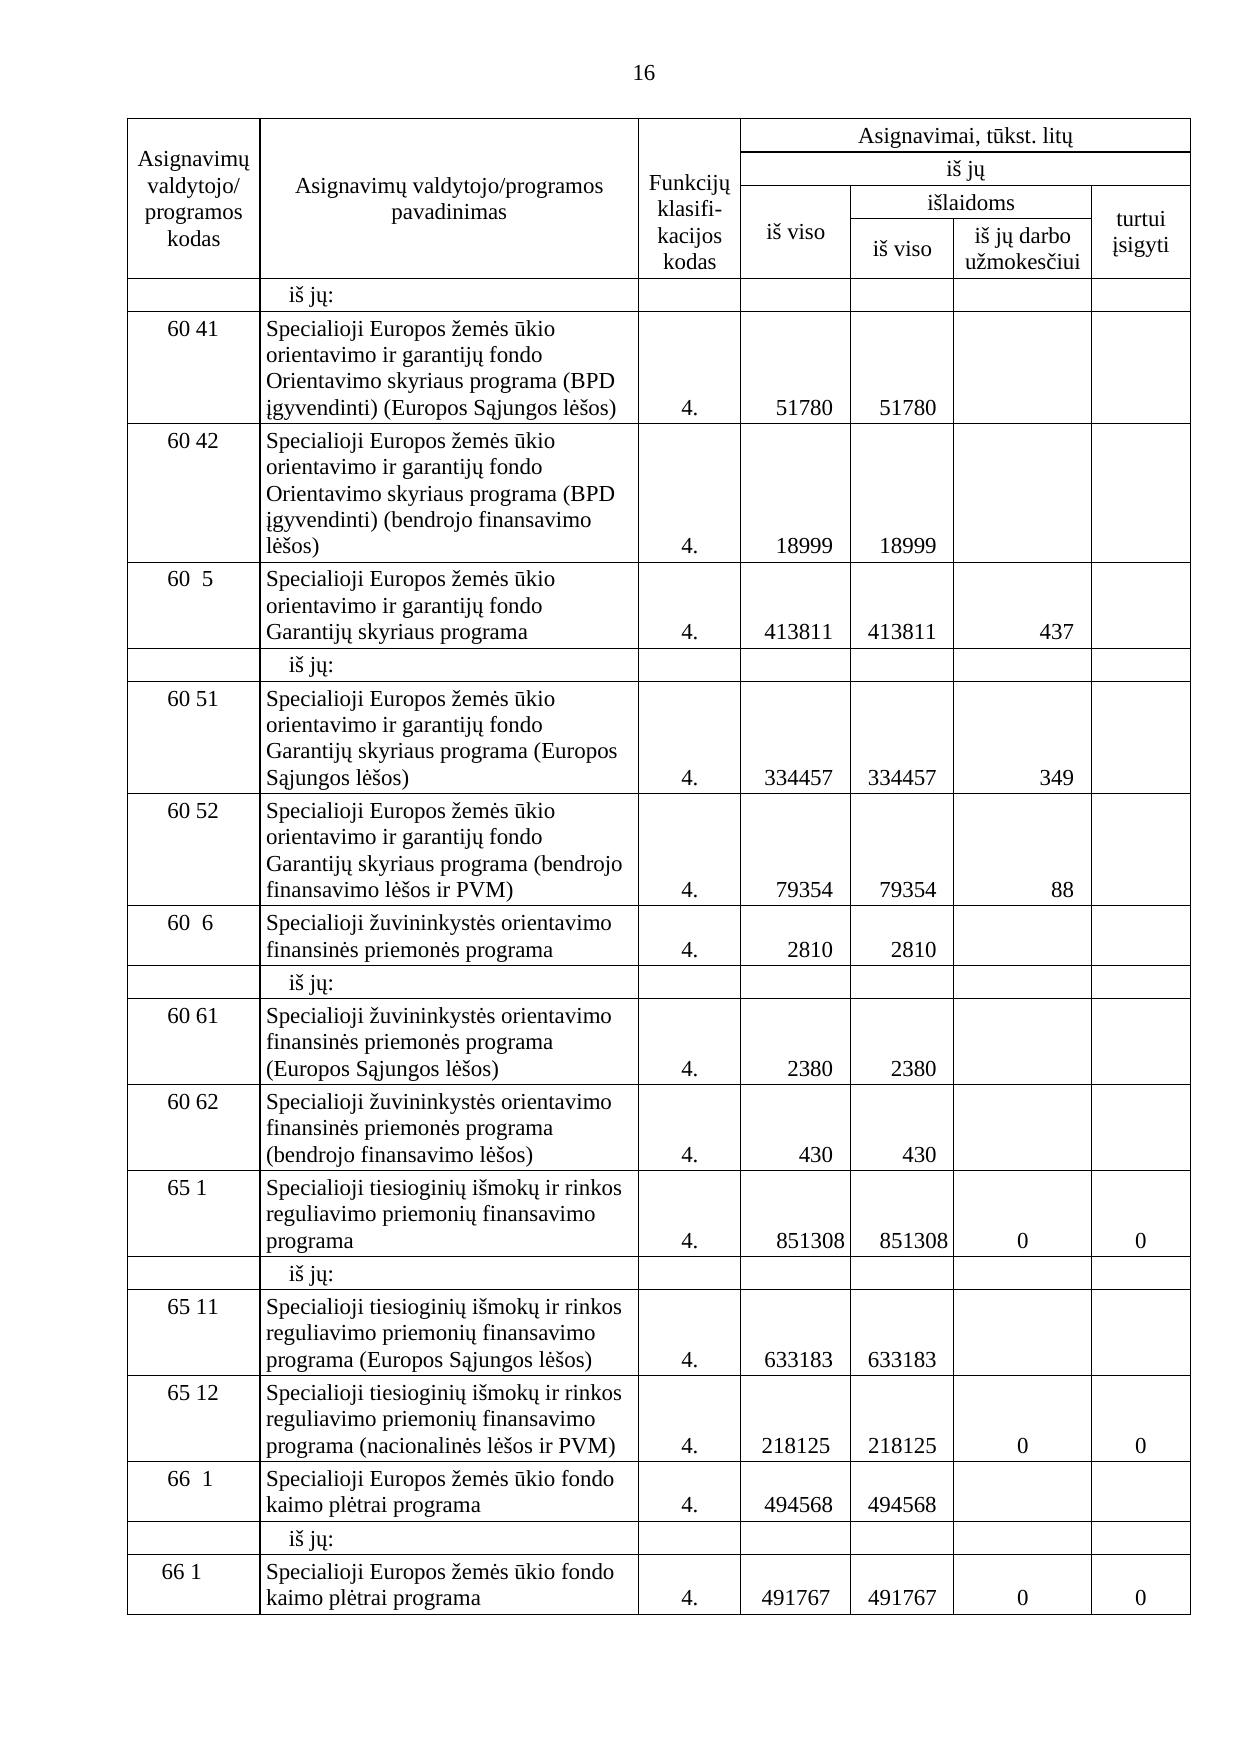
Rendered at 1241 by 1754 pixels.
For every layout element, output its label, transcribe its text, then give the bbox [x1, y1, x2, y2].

table_cell 218125 [741, 1376, 850, 1461]
table_cell 60 62 [128, 1085, 259, 1170]
table_cell Specialioji tiesioginių išmokų ir rinkos reguliavimo priemonių finansavimo programa (Europos Sąjungos lėšos) [261, 1290, 638, 1375]
table_cell turtui įsigyti [1092, 186, 1190, 277]
table_cell Specialioji žuvininkystės orientavimo finansinės priemonės programa (bendrojo finansavimo lėšos) [261, 1085, 638, 1170]
table_cell [1092, 424, 1190, 562]
table_cell Specialioji tiesioginių išmokų ir rinkos reguliavimo priemonių finansavimo programa [261, 1171, 638, 1256]
table_cell [954, 1257, 1091, 1289]
table_cell [851, 649, 953, 681]
table_cell 66 1 [128, 1462, 259, 1521]
table_cell 4. [639, 794, 740, 905]
table_cell 430 [741, 1085, 850, 1170]
table_cell [954, 906, 1091, 965]
table_cell iš jų [741, 153, 1190, 184]
table_cell [1092, 1257, 1190, 1289]
table_cell 66 1 [128, 1555, 259, 1613]
table_header Asignavimų valdytojo/ programos kodas [128, 119, 259, 277]
table_cell 18999 [851, 424, 953, 562]
table_cell [741, 1522, 850, 1554]
table_cell 0 [954, 1171, 1091, 1256]
table_cell 51780 [851, 312, 953, 423]
table_cell 334457 [851, 682, 953, 793]
table_cell [741, 1257, 850, 1289]
table_cell 0 [1092, 1376, 1190, 1461]
table_cell Specialioji Europos žemės ūkio orientavimo ir garantijų fondo Orientavimo skyriaus programa (BPD įgyvendinti) (Europos Sąjungos lėšos) [261, 312, 638, 423]
table_cell 51780 [741, 312, 850, 423]
table_cell 0 [954, 1555, 1091, 1613]
table_cell [954, 1085, 1091, 1170]
table_cell 4. [639, 1171, 740, 1256]
table_cell [1092, 906, 1190, 965]
table_cell 60 5 [128, 563, 259, 647]
table_cell [1092, 1462, 1190, 1521]
table_cell 4. [639, 563, 740, 647]
table_cell [851, 1257, 953, 1289]
table_cell [954, 1462, 1091, 1521]
table_header Funkcijų klasifi­kacijos kodas [639, 119, 740, 277]
table_cell iš jų: [261, 279, 638, 311]
table_cell iš viso [741, 186, 850, 277]
table_cell [1092, 999, 1190, 1084]
table_cell 60 52 [128, 794, 259, 905]
table_header Asignavimai, tūkst. litų [741, 119, 1190, 151]
table_cell 0 [1092, 1171, 1190, 1256]
table_cell iš jų: [261, 966, 638, 998]
table_cell 491767 [851, 1555, 953, 1613]
table_cell 88 [954, 794, 1091, 905]
table_cell [1092, 1085, 1190, 1170]
table_cell [1092, 649, 1190, 681]
table_cell Specialioji Europos žemės ūkio orientavimo ir garantijų fondo Garantijų skyriaus programa [261, 563, 638, 647]
table_cell [954, 649, 1091, 681]
table_cell Specialioji tiesioginių išmokų ir rinkos reguliavimo priemonių finansavimo programa (nacionalinės lėšos ir PVM) [261, 1376, 638, 1461]
table_cell [954, 999, 1091, 1084]
table_cell 65 12 [128, 1376, 259, 1461]
table_cell [1092, 682, 1190, 793]
table_cell 79354 [851, 794, 953, 905]
table_cell 4. [639, 1462, 740, 1521]
table_cell 4. [639, 1376, 740, 1461]
table_header Asignavimų valdytojo/programos pavadinimas [261, 119, 638, 277]
table_cell 60 42 [128, 424, 259, 562]
table_cell iš jų: [261, 649, 638, 681]
table_cell [639, 966, 740, 998]
table_cell 4. [639, 906, 740, 965]
table_cell 494568 [851, 1462, 953, 1521]
table_cell 430 [851, 1085, 953, 1170]
table_cell 851308 [741, 1171, 850, 1256]
table_cell 491767 [741, 1555, 850, 1613]
table_cell 218125 [851, 1376, 953, 1461]
table_cell 2380 [851, 999, 953, 1084]
table_cell 413811 [741, 563, 850, 647]
table_cell 4. [639, 1290, 740, 1375]
table_cell iš jų darbo užmokesčiui [954, 219, 1091, 277]
table_cell [639, 1522, 740, 1554]
table_cell 60 51 [128, 682, 259, 793]
table_cell [741, 966, 850, 998]
table_cell 4. [639, 1555, 740, 1613]
table_cell [1092, 966, 1190, 998]
table_cell [639, 279, 740, 311]
table_cell iš viso [851, 219, 953, 277]
table_cell 2380 [741, 999, 850, 1084]
table_cell 18999 [741, 424, 850, 562]
table_cell [851, 966, 953, 998]
table_cell [128, 1257, 259, 1289]
table_cell 633183 [851, 1290, 953, 1375]
table_cell [851, 1522, 953, 1554]
table_cell [741, 649, 850, 681]
table_cell Specialioji žuvininkystės orientavimo finansinės priemonės programa (Europos Sąjungos lėšos) [261, 999, 638, 1084]
table_cell 413811 [851, 563, 953, 647]
table_cell [128, 649, 259, 681]
table_cell [954, 312, 1091, 423]
table_cell 851308 [851, 1171, 953, 1256]
table_cell 2810 [741, 906, 850, 965]
table_cell 4. [639, 424, 740, 562]
table_cell 60 41 [128, 312, 259, 423]
table_cell [128, 1522, 259, 1554]
table_cell 2810 [851, 906, 953, 965]
table_cell [1092, 312, 1190, 423]
table_cell [128, 966, 259, 998]
table_cell Specialioji žuvininkystės orientavimo finansinės priemonės programa [261, 906, 638, 965]
table_cell [1092, 563, 1190, 647]
table_cell 65 11 [128, 1290, 259, 1375]
table_cell iš jų: [261, 1257, 638, 1289]
table_cell 334457 [741, 682, 850, 793]
table_cell 4. [639, 999, 740, 1084]
table_cell 4. [639, 1085, 740, 1170]
table_cell [954, 424, 1091, 562]
table_cell 494568 [741, 1462, 850, 1521]
table_cell [1092, 279, 1190, 311]
table_cell Specialioji Europos žemės ūkio orientavimo ir garantijų fondo Orientavimo skyriaus programa (BPD įgyvendinti) (bendrojo finansavimo lėšos) [261, 424, 638, 562]
table_cell [954, 966, 1091, 998]
table_cell [639, 649, 740, 681]
table_cell 4. [639, 312, 740, 423]
table_cell išlaidoms [851, 186, 1091, 218]
table_cell 349 [954, 682, 1091, 793]
table_cell [954, 279, 1091, 311]
table_cell Specialioji Europos žemės ūkio fondo kaimo plėtrai programa [261, 1555, 638, 1613]
table_cell 437 [954, 563, 1091, 647]
table_cell [1092, 1290, 1190, 1375]
table_cell 60 6 [128, 906, 259, 965]
table_cell [741, 279, 850, 311]
table_cell [954, 1522, 1091, 1554]
table_cell 4. [639, 682, 740, 793]
table_cell 65 1 [128, 1171, 259, 1256]
table_cell 0 [954, 1376, 1091, 1461]
table_cell 79354 [741, 794, 850, 905]
table_cell [1092, 794, 1190, 905]
table_cell Specialioji Europos žemės ūkio orientavimo ir garantijų fondo Garantijų skyriaus programa (bendrojo finansavimo lėšos ir PVM) [261, 794, 638, 905]
table_cell [1092, 1522, 1190, 1554]
table_cell [954, 1290, 1091, 1375]
table_cell 60 61 [128, 999, 259, 1084]
table_cell [639, 1257, 740, 1289]
table_cell [851, 279, 953, 311]
table_cell Specialioji Europos žemės ūkio fondo kaimo plėtrai programa [261, 1462, 638, 1521]
table_cell [128, 279, 259, 311]
table_cell iš jų: [261, 1522, 638, 1554]
table_cell 633183 [741, 1290, 850, 1375]
table_cell 0 [1092, 1555, 1190, 1613]
table_cell Specialioji Europos žemės ūkio orienta­vimo ir garantijų fondo Garantijų skyriaus programa (Europos Sąjungos lėšos) [261, 682, 638, 793]
